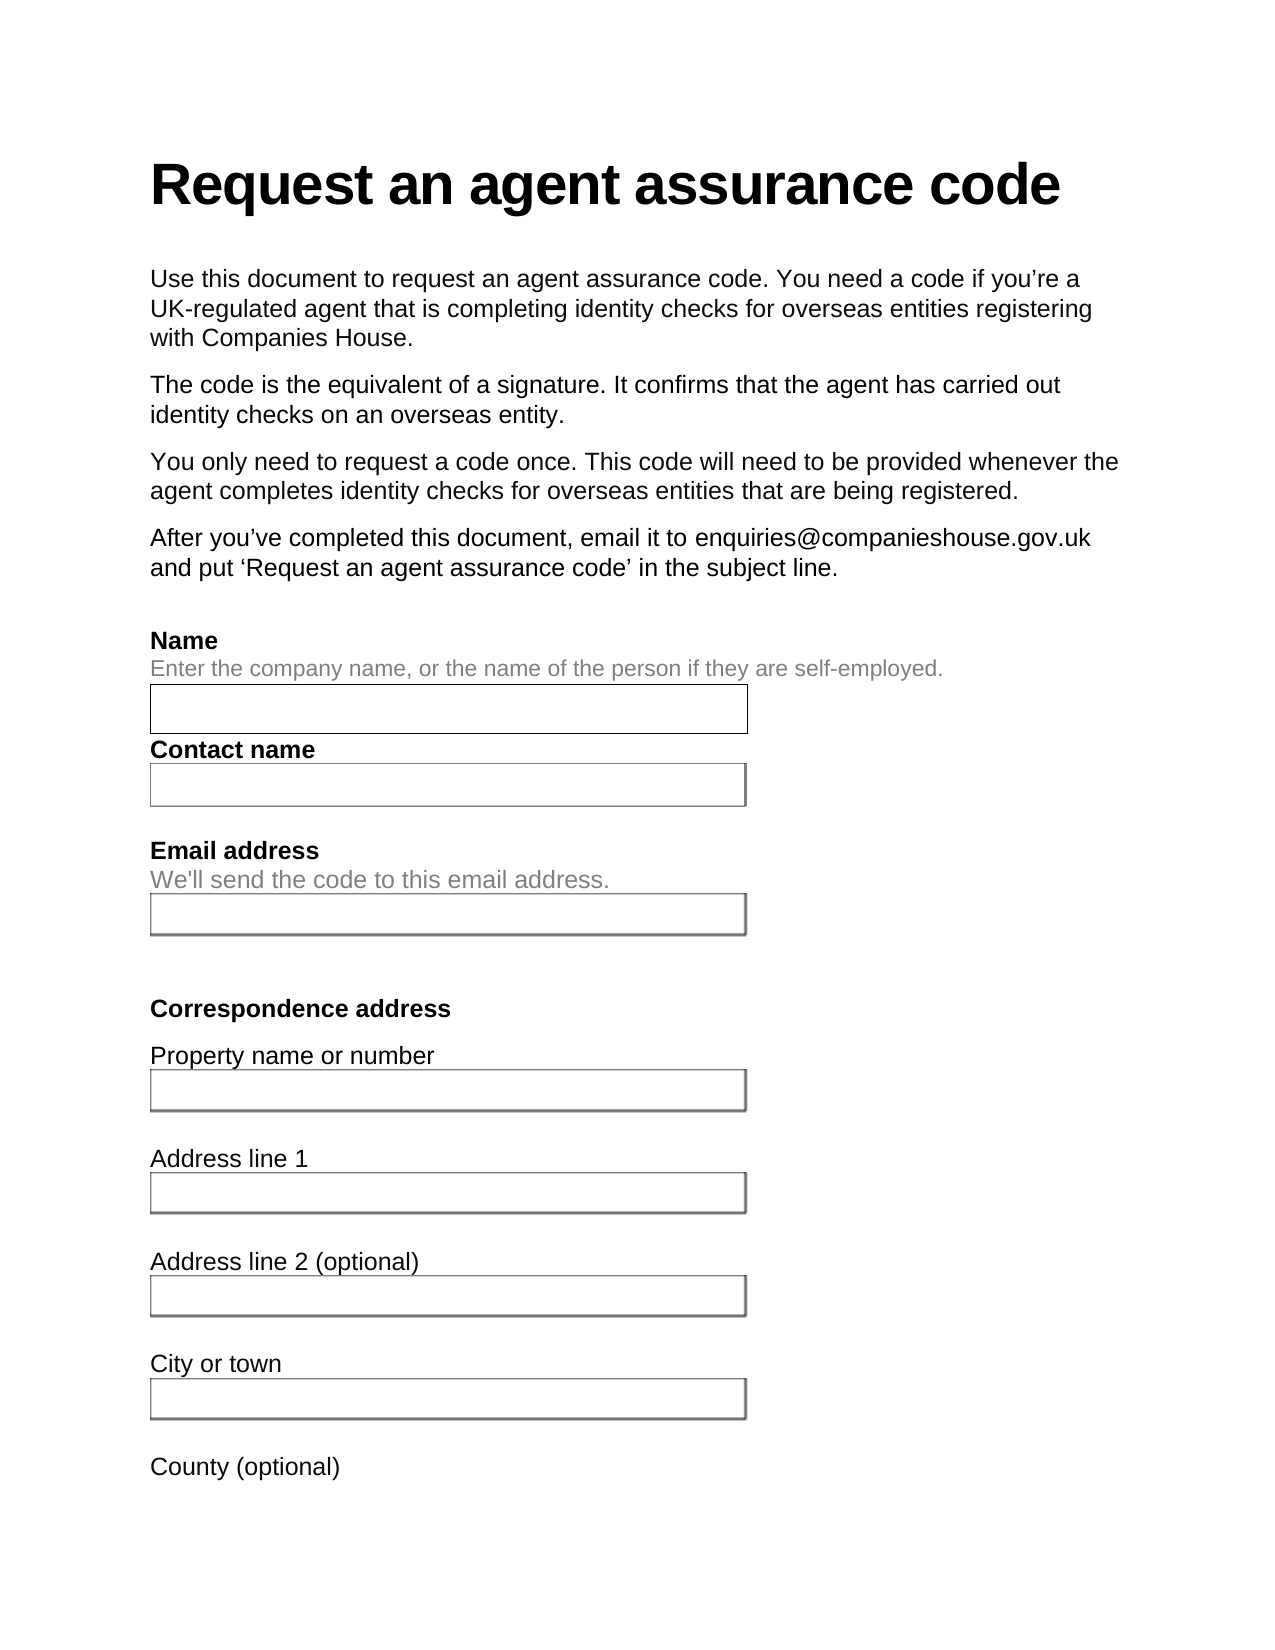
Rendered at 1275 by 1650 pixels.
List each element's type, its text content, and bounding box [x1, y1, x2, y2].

text Name [150, 626, 1125, 654]
text You only need to request a code once. This code will need to be provided whenever the agent completes identity checks for overseas entities that are being registered. [150, 446, 1125, 505]
text Enter the company name, or the name of the person if they are self-employed. [150, 654, 1125, 681]
text Email address We'll send the code to this email address. [150, 836, 1125, 894]
title Request an agent assurance code [150, 150, 1125, 217]
text Address line 1 [150, 1144, 1125, 1173]
text Use this document to request an agent assurance code. You need a code if you’re a UK-regulated agent that is completing identity checks for overseas entities registering with Companies House. [150, 264, 1125, 352]
text Correspondence address [150, 994, 1125, 1023]
text City or town [150, 1349, 1125, 1378]
text The code is the equivalent of a signature. It confirms that the agent has carried out identity checks on an overseas entity. [150, 370, 1125, 429]
text Contact name [150, 735, 1125, 764]
text County (optional) [150, 1452, 1125, 1481]
text Property name or number [150, 1041, 1125, 1070]
text Address line 2 (optional) [150, 1247, 1125, 1275]
text After you’ve completed this document, email it to enquiries@companieshouse.gov.uk and put ‘Request an agent assurance code’ in the subject line. [150, 523, 1125, 582]
